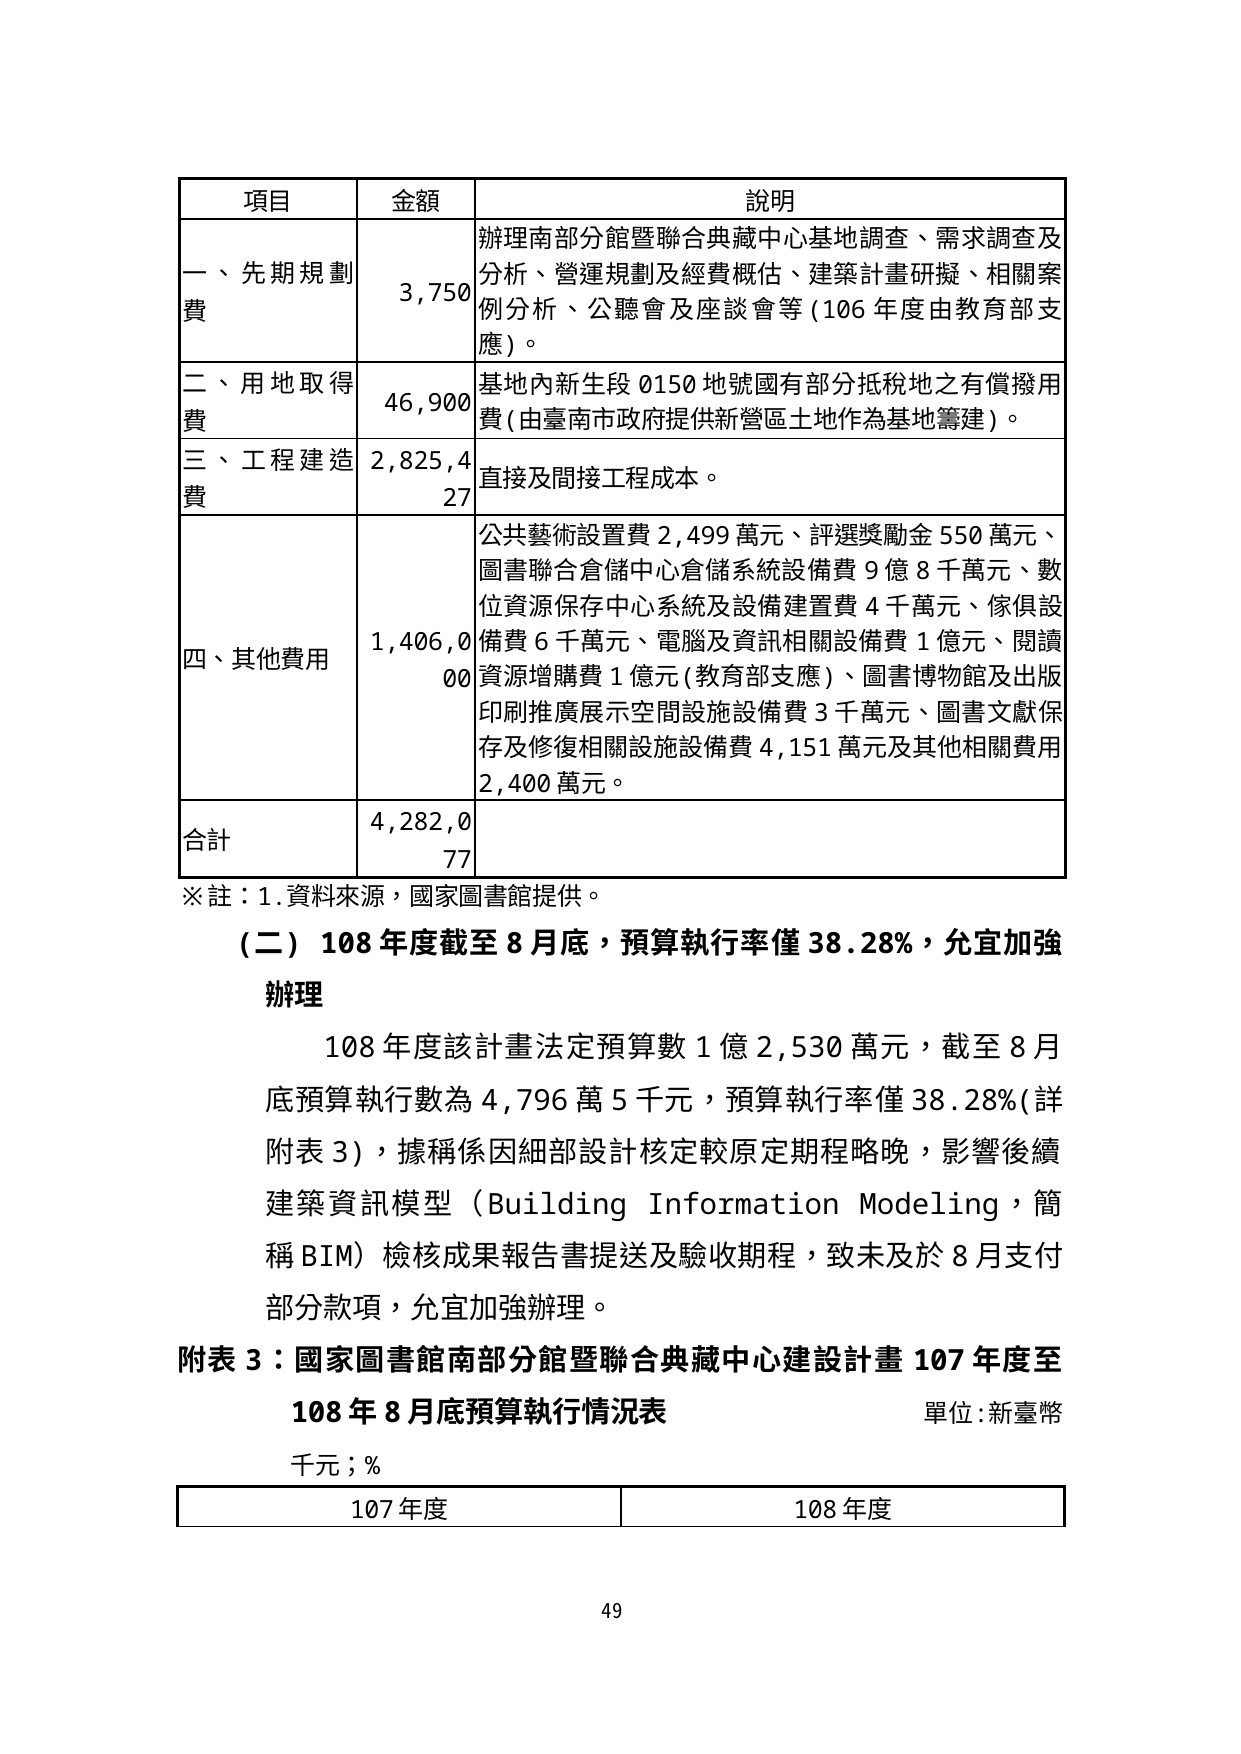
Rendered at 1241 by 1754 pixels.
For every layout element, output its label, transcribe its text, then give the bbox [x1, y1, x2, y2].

table_header 108年度 [622, 1488, 1063, 1526]
table_cell 公共藝術設置費2,499萬元、評選獎勵金550萬元、圖書聯合倉儲中心倉儲系統設備費9億8千萬元、數位資源保存中心系統及設備建置費4千萬元、傢俱設備費6千萬元、電腦及資訊相關設備費1億元、閱讀資源增購費1億元(教育部支應)、圖書博物館及出版印刷推廣展示空間設施設備費3千萬元、圖書文獻保存及修復相關設施設備費4,151萬元及其他相關費用2,400萬元。 [476, 516, 1064, 799]
table_cell 三、工程建造費 [181, 439, 356, 514]
text 附表3：國家圖書館南部分館暨聯合典藏中心建設計畫107年度至108年8月底預算執行情況表 單位:新臺幣千元；% [177, 1329, 1063, 1485]
table_header 項目 [181, 180, 356, 218]
table_cell 二、用地取得費 [181, 363, 356, 438]
table_header 金額 [358, 180, 474, 218]
table_cell [476, 801, 1064, 876]
table_cell 46,900 [358, 363, 474, 438]
table_cell 1,406,000 [358, 516, 474, 799]
table_cell 4,282,077 [358, 801, 474, 876]
table_cell 直接及間接工程成本。 [476, 439, 1064, 514]
table_cell 合計 [181, 801, 356, 876]
table_cell 3,750 [358, 220, 474, 361]
table_header 107年度 [179, 1488, 620, 1526]
table_cell 2,825,427 [358, 439, 474, 514]
text ※註：1.資料來源，國家圖書館提供。 [177, 879, 1063, 912]
text (二) 108年度截至8月底，預算執行率僅38.28%，允宜加強辦理 [236, 912, 1063, 1016]
table_cell 辦理南部分館暨聯合典藏中心基地調查、需求調查及分析、營運規劃及經費概估、建築計畫研擬、相關案例分析、公聽會及座談會等(106年度由教育部支應)。 [476, 220, 1064, 361]
text 108年度該計畫法定預算數1億2,530萬元，截至8月底預算執行數為4,796萬5千元，預算執行率僅38.28%(詳附表3)，據稱係因細部設計核定較原定期程略晚，影響後續建築資訊模型（Building Information Modeling，簡稱BIM）檢核成果報告書提送及驗收期程，致未及於8月支付部分款項，允宜加強辦理。 [265, 1016, 1063, 1329]
table_cell 基地內新生段0150地號國有部分抵稅地之有償撥用費(由臺南市政府提供新營區土地作為基地籌建)。 [476, 363, 1064, 438]
table_cell 一、先期規劃費 [181, 220, 356, 361]
table_cell 四、其他費用 [181, 516, 356, 799]
table_header 說明 [476, 180, 1064, 218]
